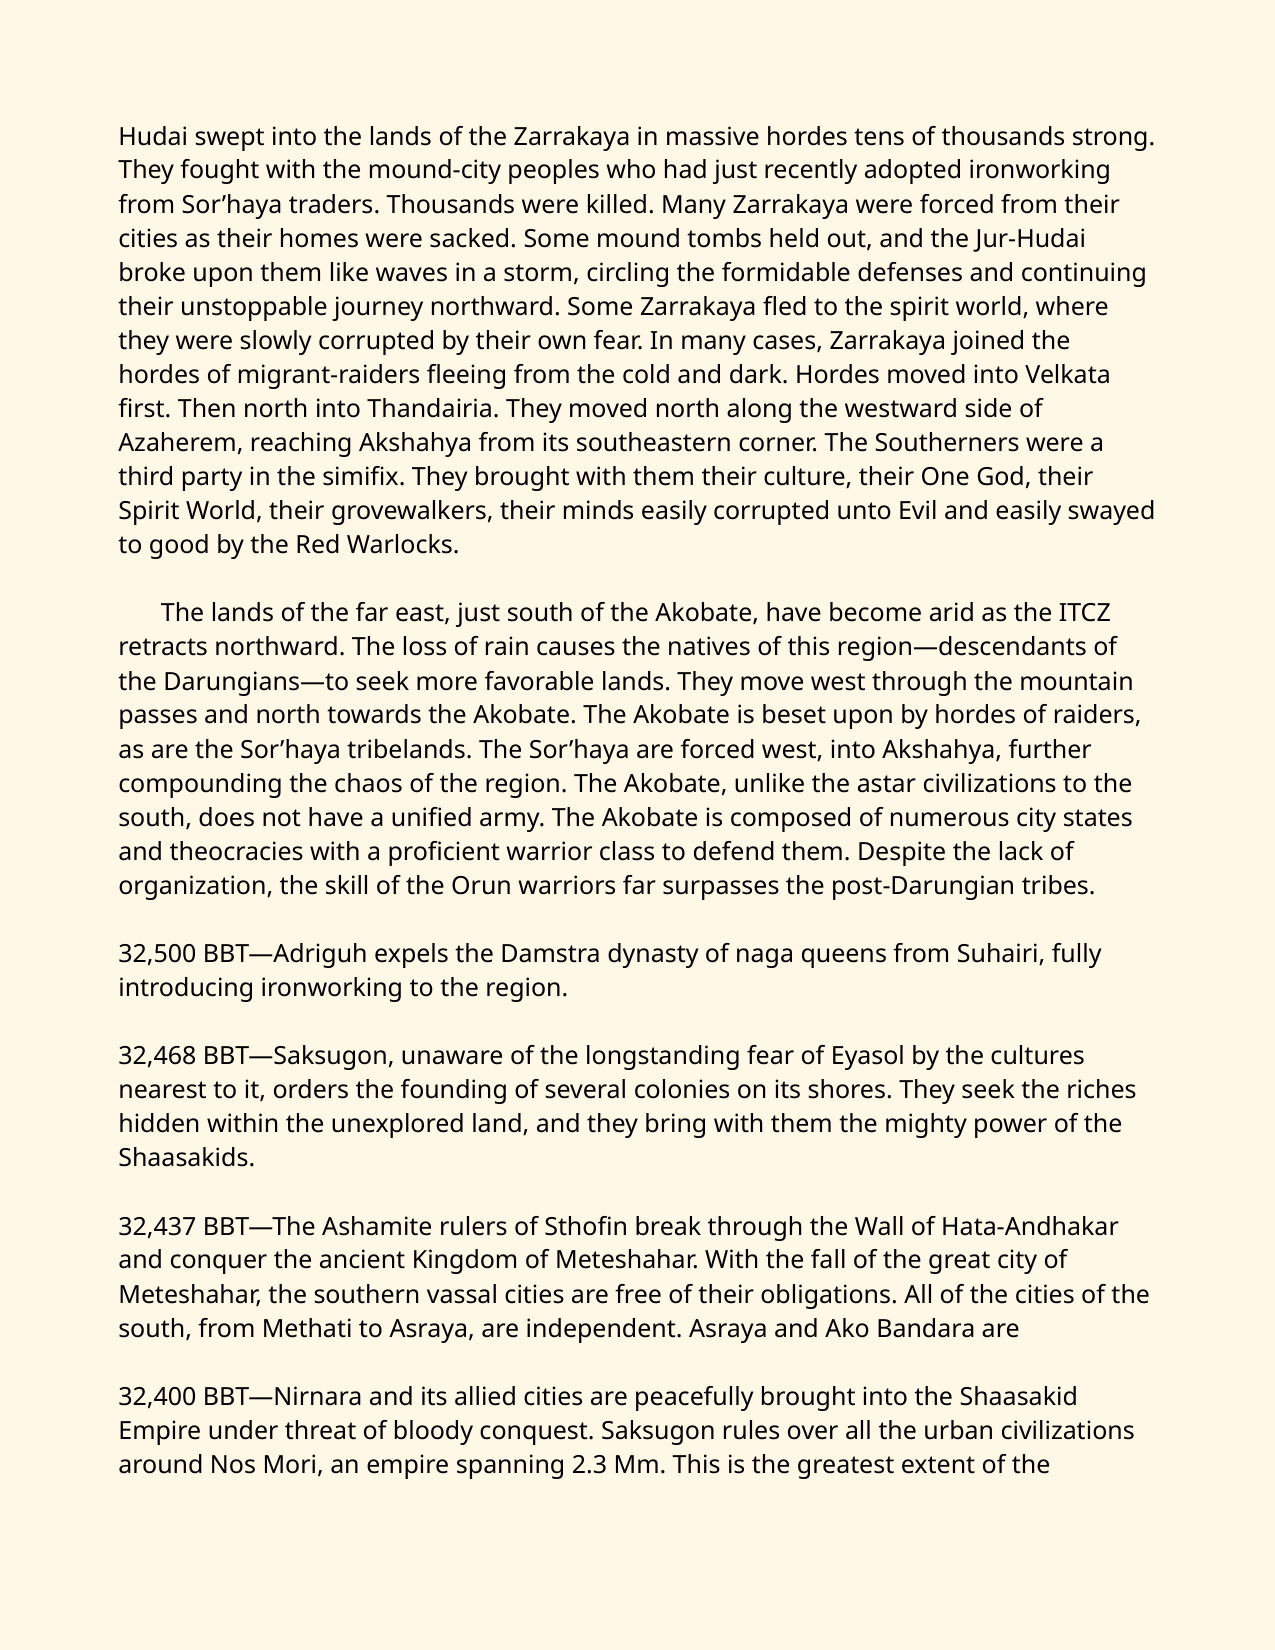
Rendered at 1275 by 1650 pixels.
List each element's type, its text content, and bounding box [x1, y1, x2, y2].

text Hudai swept into the lands of the Zarrakaya in massive hordes tens of thousands strong. They fought with the mound-city peoples who had just recently adopted ironworking from Sor’haya traders. Thousands were killed. Many Zarrakaya were forced from their cities as their homes were sacked. Some mound tombs held out, and the Jur-Hudai broke upon them like waves in a storm, circling the formidable defenses and continuing their unstoppable journey northward. Some Zarrakaya fled to the spirit world, where they were slowly corrupted by their own fear. In many cases, Zarrakaya joined the hordes of migrant-raiders fleeing from the cold and dark. Hordes moved into Velkata first. Then north into Thandairia. They moved north along the westward side of Azaherem, reaching Akshahya from its southeastern corner. The Southerners were a third party in the simifix. They brought with them their culture, their One God, their Spirit World, their grovewalkers, their minds easily corrupted unto Evil and easily swayed to good by the Red Warlocks. [118, 118, 1157, 561]
text 32,500 BBT—Adriguh expels the Damstra dynasty of naga queens from Suhairi, fully introducing ironworking to the region. [118, 936, 1157, 1004]
text 32,400 BBT—Nirnara and its allied cities are peacefully brought into the Shaasakid Empire under threat of bloody conquest. Saksugon rules over all the urban civilizations around Nos Mori, an empire spanning 2.3 Mm. This is the greatest extent of the [118, 1378, 1157, 1481]
text 32,437 BBT—The Ashamite rulers of Sthofin break through the Wall of Hata-Andhakar and conquer the ancient Kingdom of Meteshahar. With the fall of the great city of Meteshahar, the southern vassal cities are free of their obligations. All of the cities of the south, from Methati to Asraya, are independent. Asraya and Ako Bandara are [118, 1208, 1157, 1344]
text The lands of the far east, just south of the Akobate, have become arid as the ITCZ retracts northward. The loss of rain causes the natives of this region—descendants of the Darungians—to seek more favorable lands. They move west through the mountain passes and north towards the Akobate. The Akobate is beset upon by hordes of raiders, as are the Sor’haya tribelands. The Sor’haya are forced west, into Akshahya, further compounding the chaos of the region. The Akobate, unlike the astar civilizations to the south, does not have a unified army. The Akobate is composed of numerous city states and theocracies with a proficient warrior class to defend them. Despite the lack of organization, the skill of the Orun warriors far surpasses the post-Darungian tribes. [118, 595, 1157, 902]
text 32,468 BBT—Saksugon, unaware of the longstanding fear of Eyasol by the cultures nearest to it, orders the founding of several colonies on its shores. They seek the riches hidden within the unexplored land, and they bring with them the mighty power of the Shaasakids. [118, 1038, 1157, 1174]
